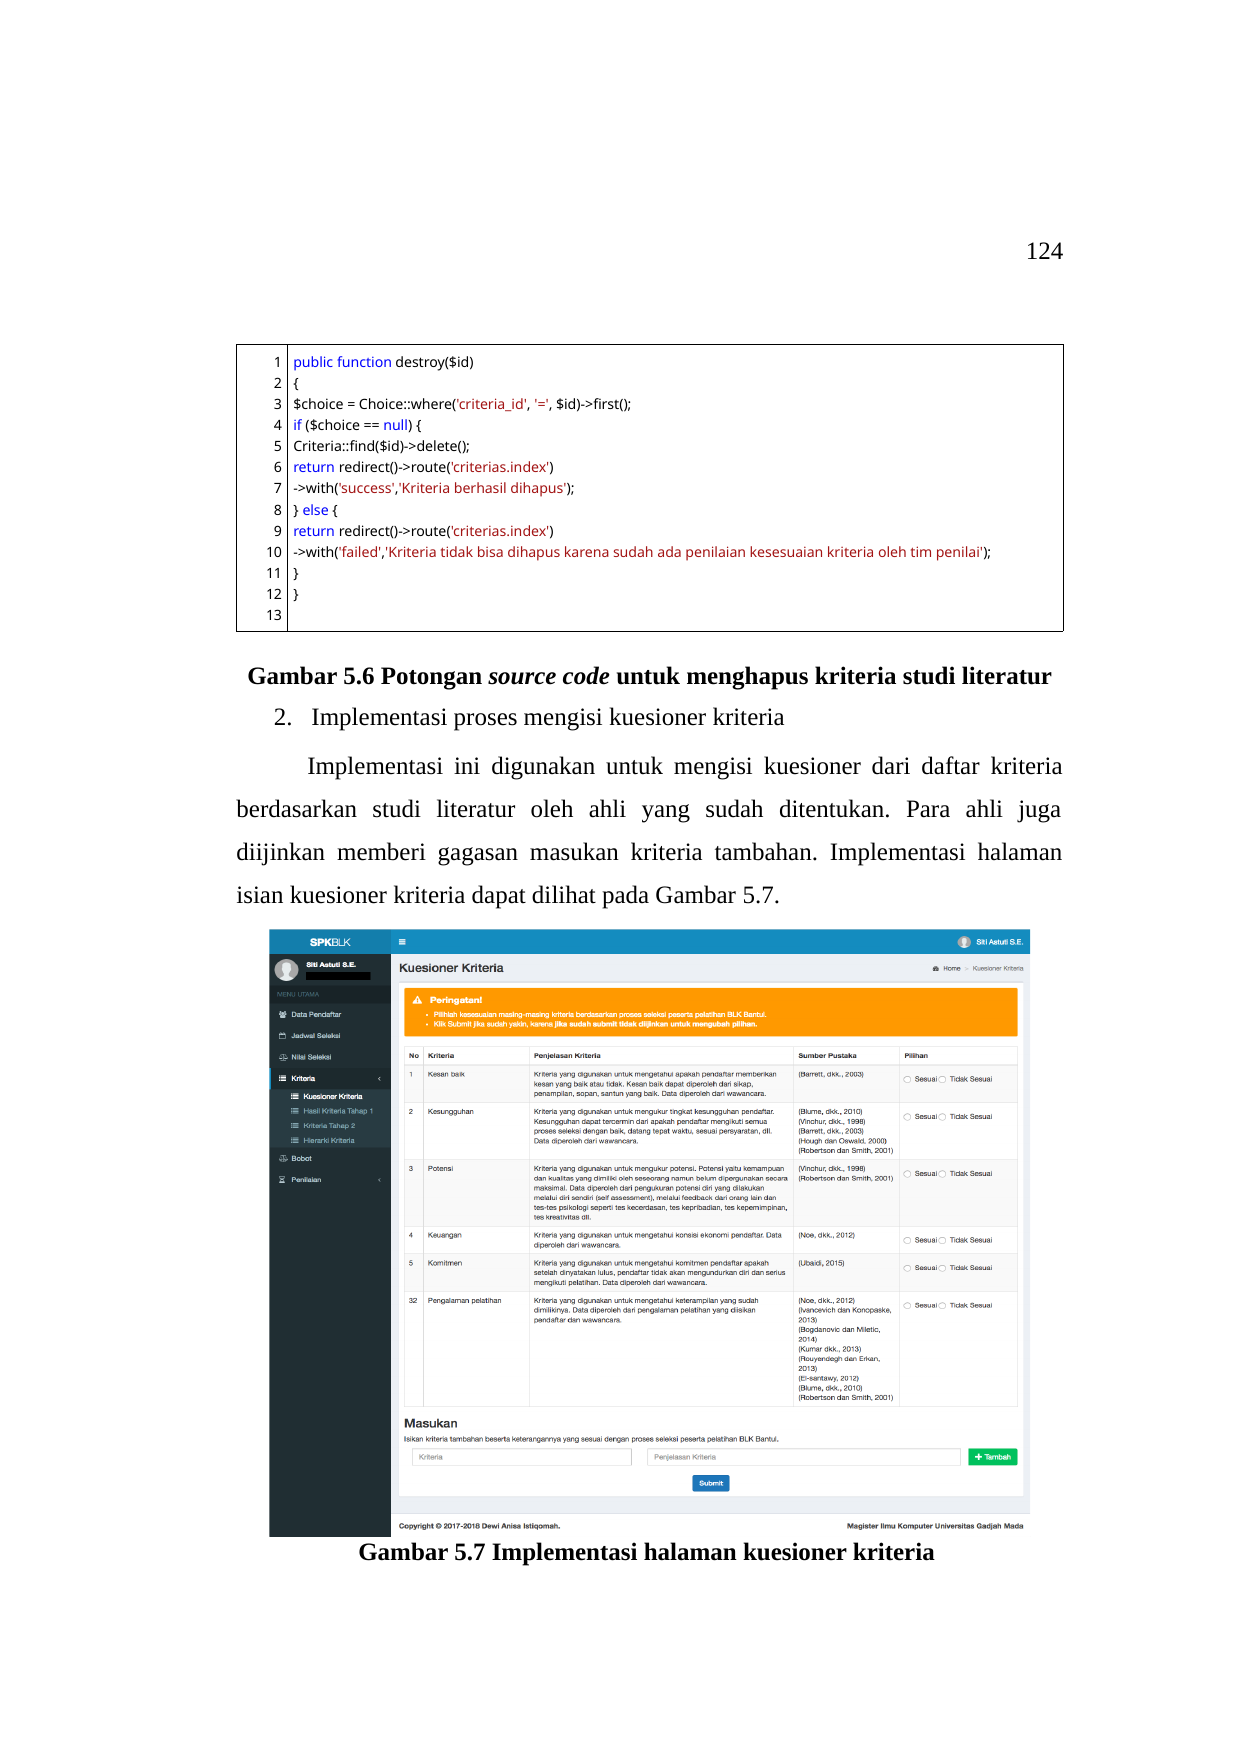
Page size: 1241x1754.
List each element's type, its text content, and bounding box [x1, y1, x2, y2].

text Implementasi ini digunakan untuk mengisi kuesioner dari daftar kriteria berdasarkan studi literatur oleh ahli yang sudah ditentukan. Para ahli juga diijinkan memberi gagasan masukan kriteria tambahan. Implementasi halaman isian kuesioner kriteria dapat dilihat pada Gambar 5.7. [236, 751, 1063, 909]
table_header 1 2 3 4 5 6 7 8 9 10 11 12 13 [237, 345, 287, 631]
text Gambar 5.7 Implementasi halaman kuesioner kriteria [236, 1534, 1063, 1566]
table_header public function destroy($id) { $choice = Choice::where('criteria_id', '=', $id)->first(); if ($choice == null) { Criteria::find($id)->delete(); return redirect()->route('criterias.index') ->with('success','Kriteria berhasil dihapus'); } else { return redirect()->route('criterias.index') ->with('failed','Kriteria tidak bisa dihapus karena sudah ada penilaian kesesuaian kriteria oleh tim penilai'); } } [288, 345, 1063, 631]
picture [269, 929, 1031, 1537]
list Implementasi proses mengisi kuesioner kriteria [274, 702, 1063, 731]
text Gambar 5.6 Potongan source code untuk menghapus kriteria studi literatur [236, 661, 1063, 690]
